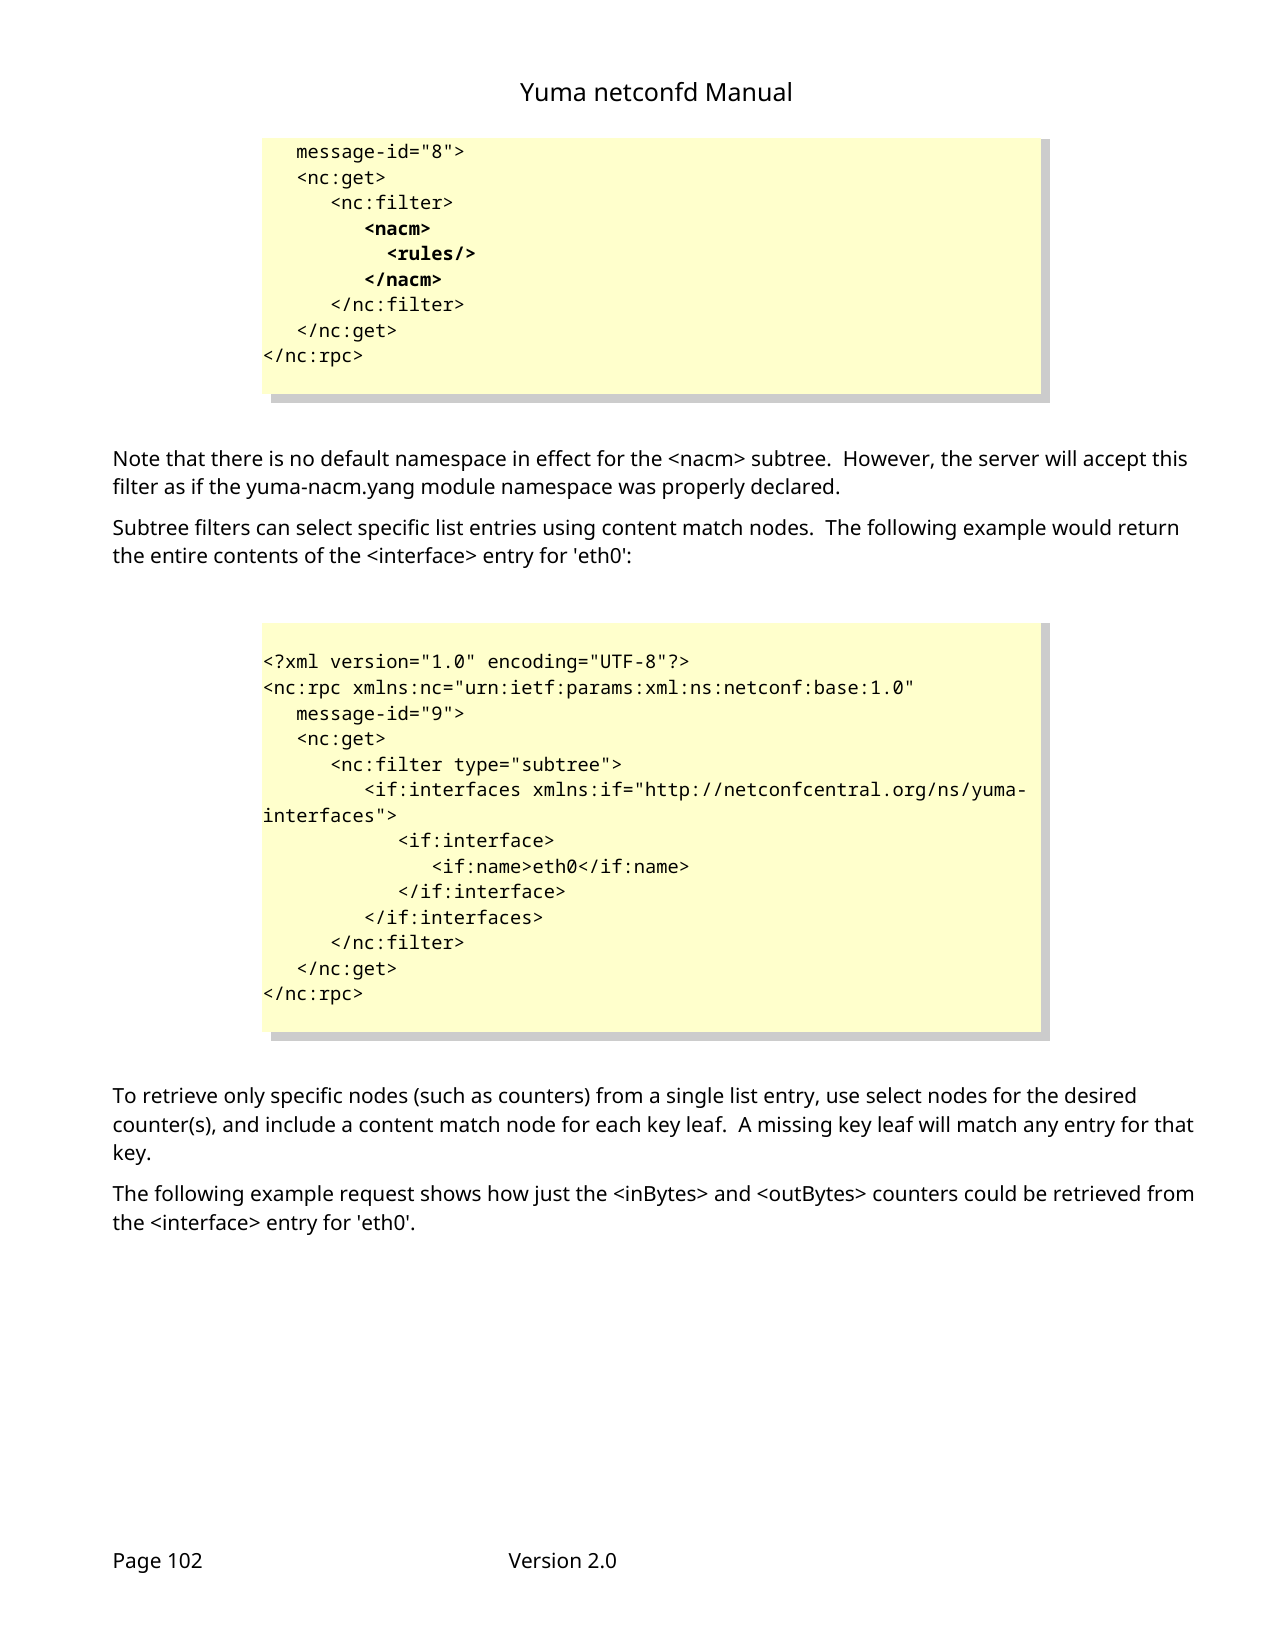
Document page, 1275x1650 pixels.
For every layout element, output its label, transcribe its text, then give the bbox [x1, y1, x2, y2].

text <?xml version="1.0" encoding="UTF-8"?> [262, 649, 1041, 674]
text message-id="9"> [262, 700, 1041, 725]
text </nc:rpc> [262, 981, 1041, 1006]
text </nc:get> [262, 955, 1041, 981]
text <nc:filter> [262, 189, 1041, 215]
text <if:interface> [262, 827, 1041, 853]
text </nacm> [262, 266, 1041, 292]
text <if:name>eth0</if:name> [262, 853, 1041, 878]
text </nc:get> [262, 317, 1041, 343]
text message-id="8"> [262, 138, 1041, 164]
text <nc:get> [262, 164, 1041, 189]
text <if:interfaces xmlns:if="http://netconfcentral.org/ns/yuma-interfaces"> [262, 776, 1041, 827]
text </nc:filter> [262, 929, 1041, 955]
text </nc:filter> [262, 292, 1041, 317]
text Subtree filters can select specific list entries using content match nodes. The following example would return the entire contents of the <interface> entry for 'eth0': [112, 513, 1200, 570]
text </if:interface> [262, 878, 1041, 904]
text To retrieve only specific nodes (such as counters) from a single list entry, use select nodes for the desired counter(s), and include a content match node for each key leaf. A missing key leaf will match any entry for that key. [112, 1082, 1200, 1167]
text The following example request shows how just the <inBytes> and <outBytes> counters could be retrieved from the <interface> entry for 'eth0'. [112, 1179, 1200, 1236]
text <nacm> [262, 215, 1041, 241]
text <rules/> [262, 241, 1041, 266]
text Note that there is no default namespace in effect for the <nacm> subtree. However, the server will accept this filter as if the yuma-nacm.yang module namespace was properly declared. [112, 444, 1200, 501]
text </if:interfaces> [262, 904, 1041, 929]
text <nc:filter type="subtree"> [262, 751, 1041, 776]
text <nc:rpc xmlns:nc="urn:ietf:params:xml:ns:netconf:base:1.0" [262, 674, 1041, 700]
text <nc:get> [262, 725, 1041, 751]
text </nc:rpc> [262, 343, 1041, 368]
